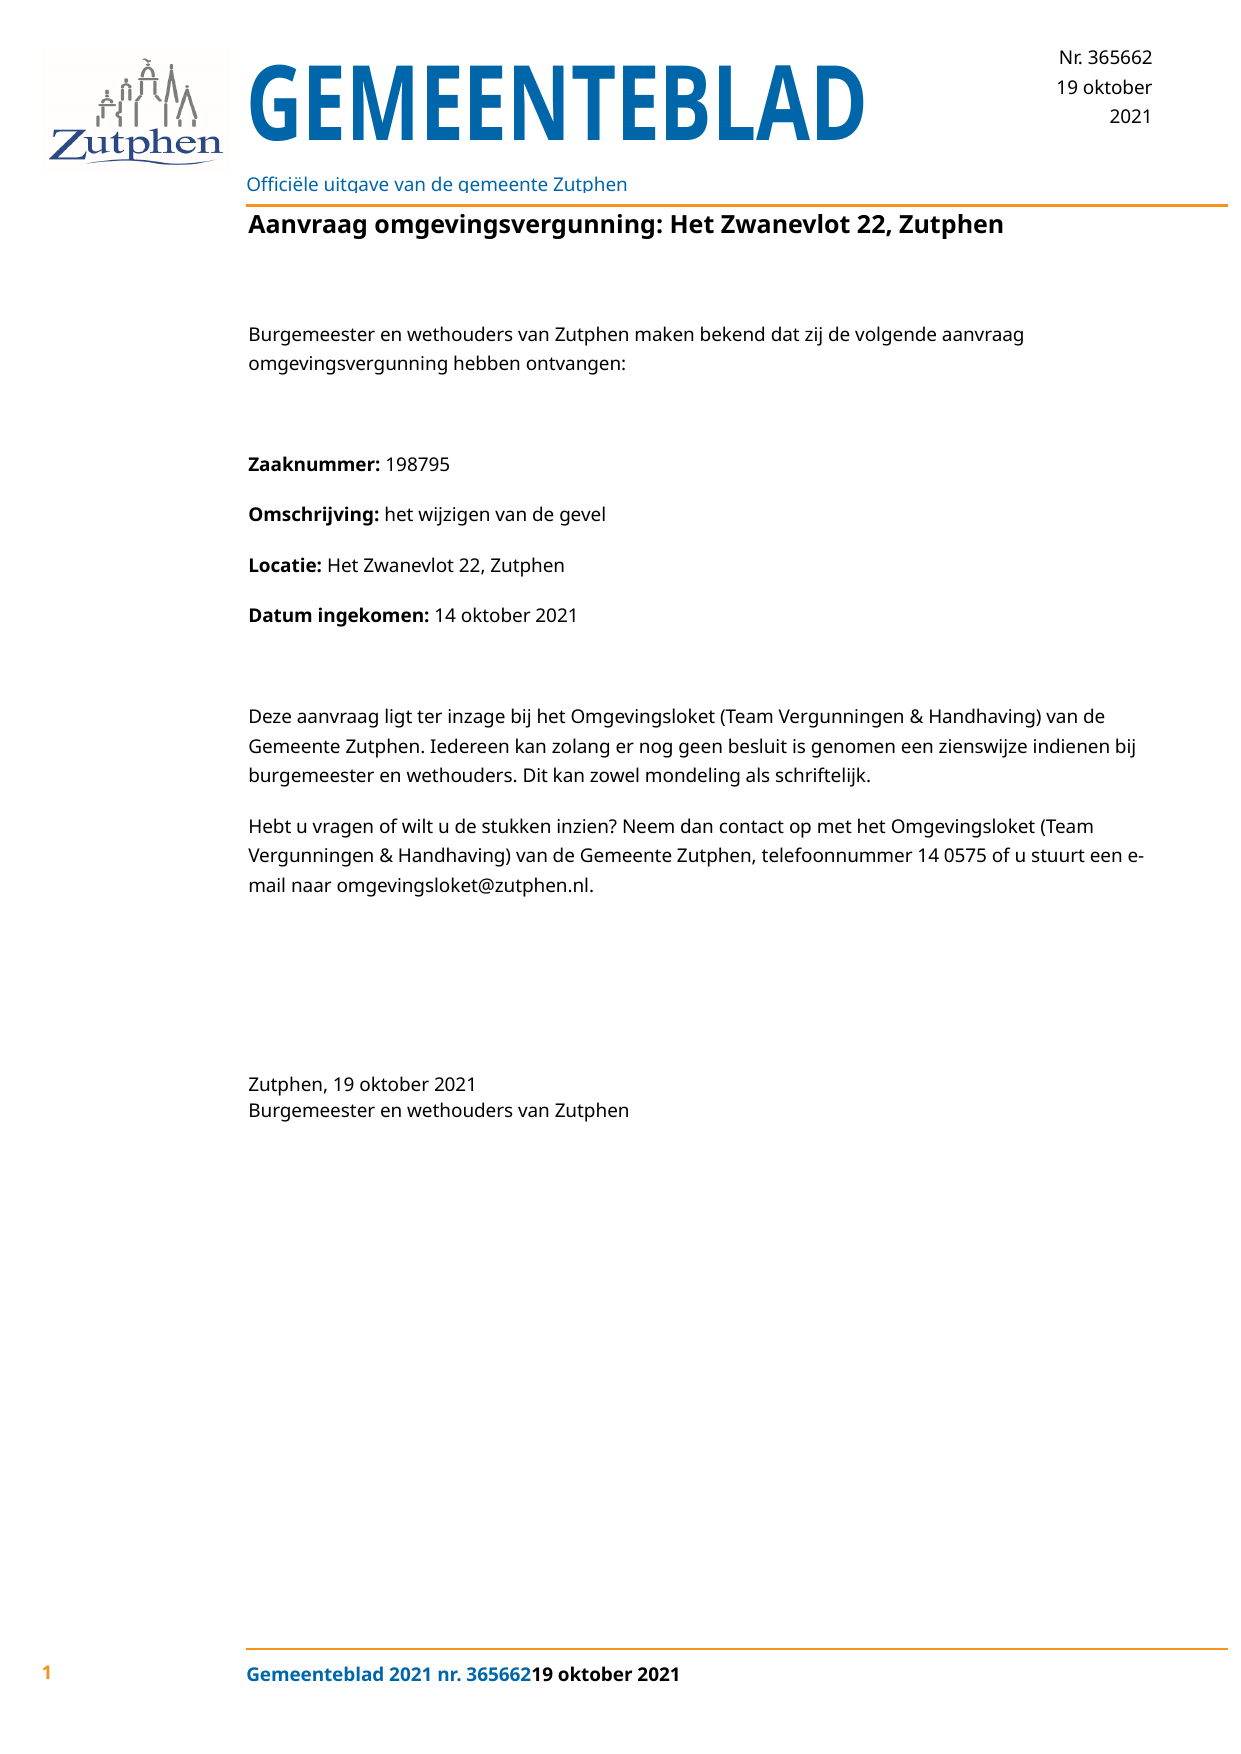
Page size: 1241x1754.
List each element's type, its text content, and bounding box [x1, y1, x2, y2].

picture [41, 47, 231, 172]
text Deze aanvraag ligt ter inzage bij het Omgevingsloket (Team Vergunningen & Handhaving) van de Gemeente Zutphen. Iedereen kan zolang er nog geen besluit is genomen een zienswijze indienen bij burgemeester en wethouders. Dit kan zowel mondeling als schriftelijk. [248, 703, 1152, 788]
text Datum ingekomen: 14 oktober 2021 [248, 602, 1152, 628]
text Burgemeester en wethouders van Zutphen [248, 1097, 1152, 1122]
text Zutphen, 19 oktober 2021 [248, 1071, 1152, 1097]
text Burgemeester en wethouders van Zutphen maken bekend dat zij de volgende aanvraag omgevingsvergunning hebben ontvangen: [248, 321, 1152, 376]
text Omschrijving: het wijzigen van de gevel [248, 502, 1152, 527]
text Hebt u vragen of wilt u de stukken inzien? Neem dan contact op met het Omgevingsloket (Team Vergunningen & Handhaving) van de Gemeente Zutphen, telefoonnummer 14 0575 of u stuurt een e-mail naar omgevingsloket@zutphen.nl. [248, 813, 1152, 898]
text Aanvraag omgevingsvergunning: Het Zwanevlot 22, Zutphen [248, 207, 1152, 241]
text Zaaknummer: 198795 [248, 451, 1152, 477]
text Locatie: Het Zwanevlot 22, Zutphen [248, 552, 1152, 578]
